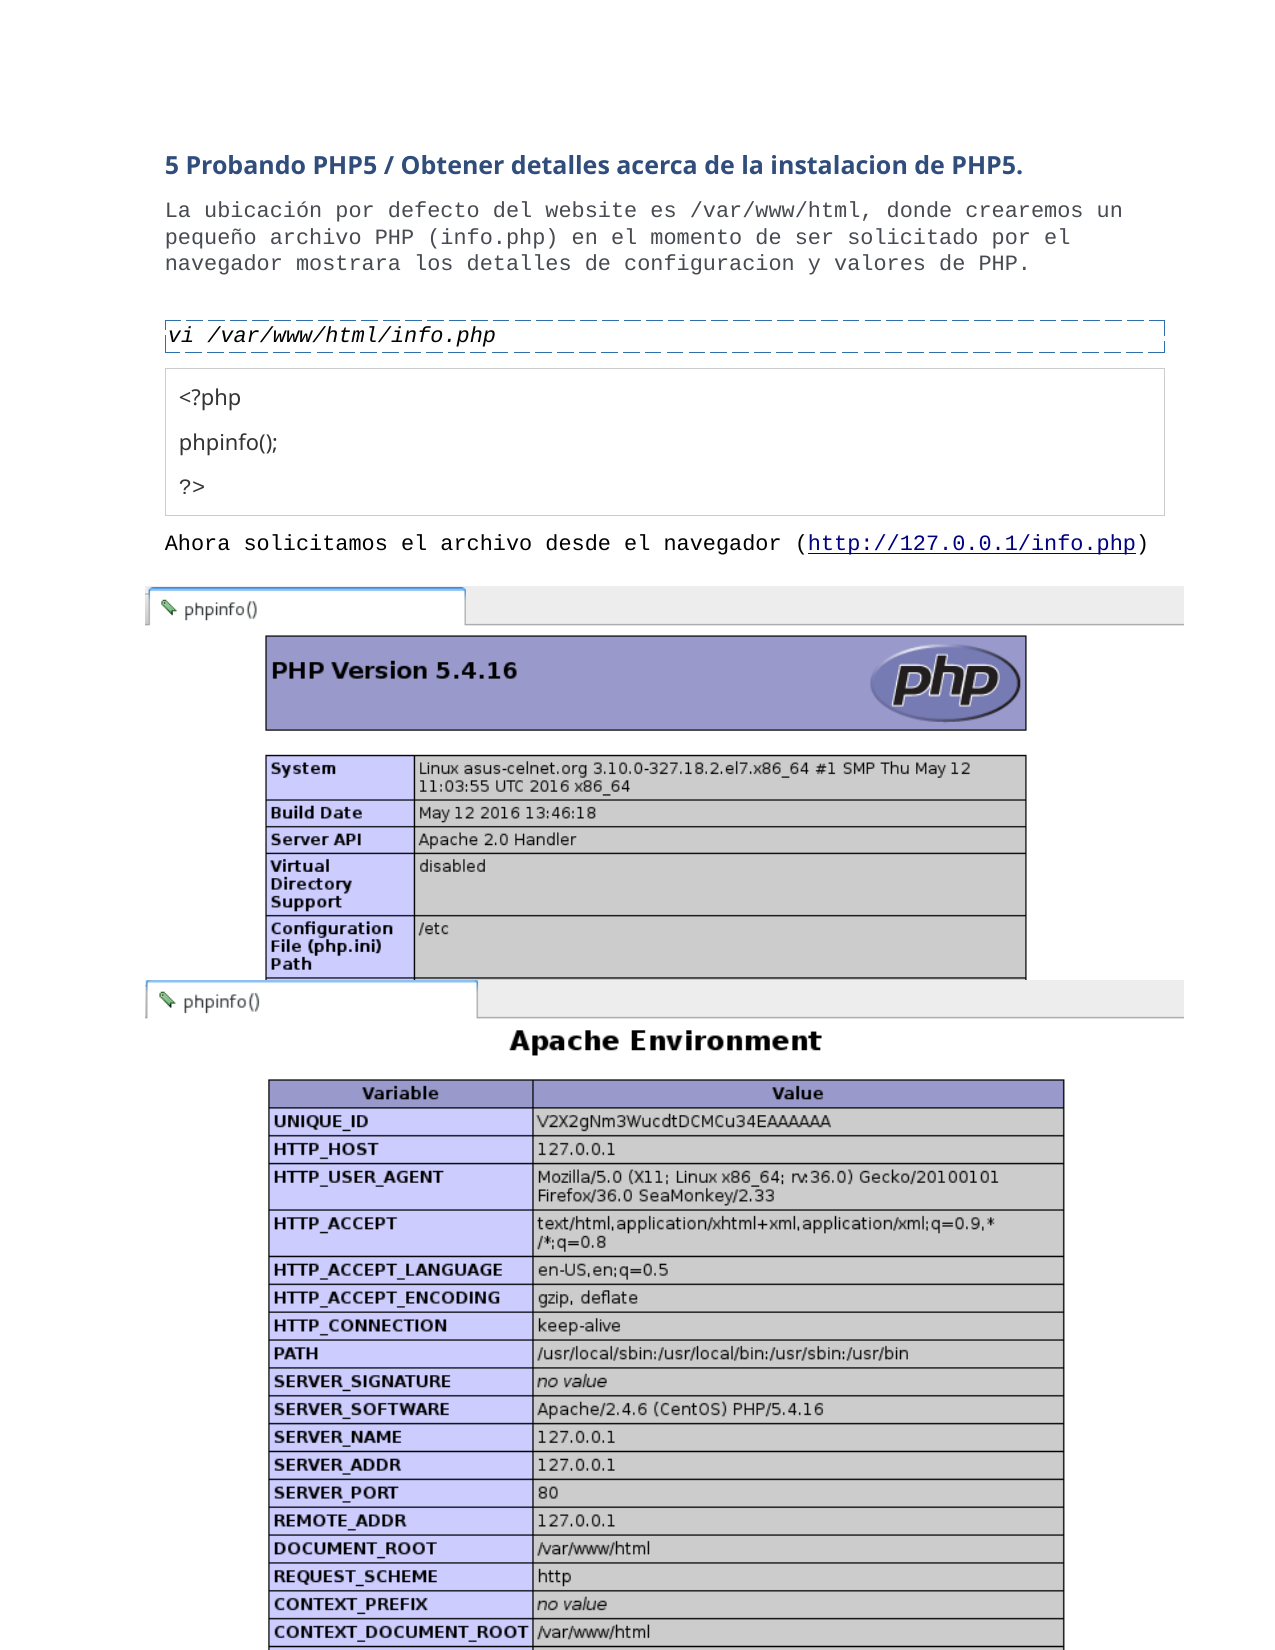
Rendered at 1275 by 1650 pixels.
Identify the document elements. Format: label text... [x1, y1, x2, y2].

picture [145, 586, 1184, 1650]
text ?> [166, 458, 1164, 515]
text Ahora solicitamos el archivo desde el navegador (http://127.0.0.1/info.php) [164, 531, 1164, 557]
text phpinfo(); [166, 413, 1164, 457]
subtitle 5 Probando PHP5 / Obtener detalles acerca de la instalacion de PHP5. [164, 148, 1164, 182]
text La ubicación por defecto del website es /var/www/html, donde crearemos un pequeño archivo PHP (info.php) en el momento de ser solicitado por el navegador mostrara los detalles de configuracion y valores de PHP. [164, 198, 1164, 277]
text <?php [166, 369, 1164, 412]
text vi /var/www/html/info.php [164, 319, 1164, 352]
